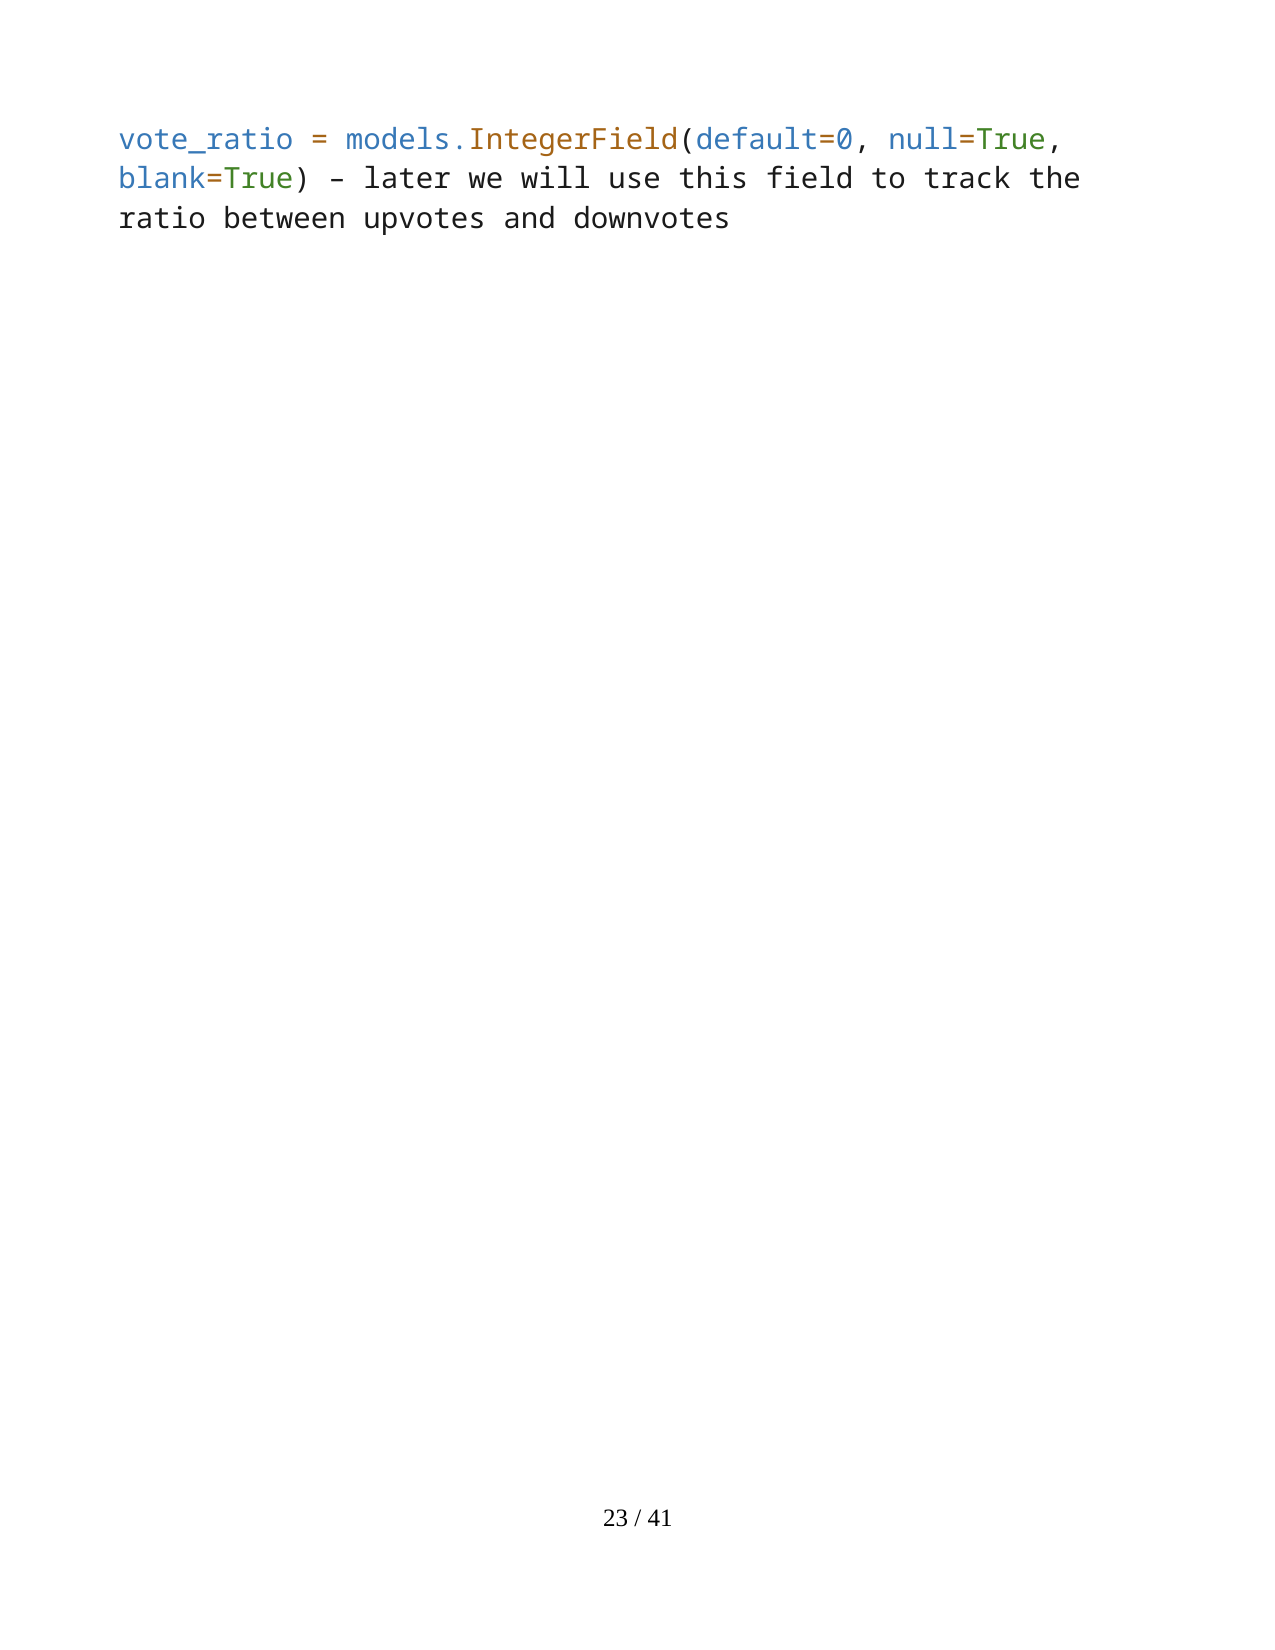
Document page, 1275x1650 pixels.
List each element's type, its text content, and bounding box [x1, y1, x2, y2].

text vote_ratio = models.IntegerField(default=0, null=True, blank=True) – later we will use this field to track the ratio between upvotes and downvotes [118, 118, 1157, 237]
